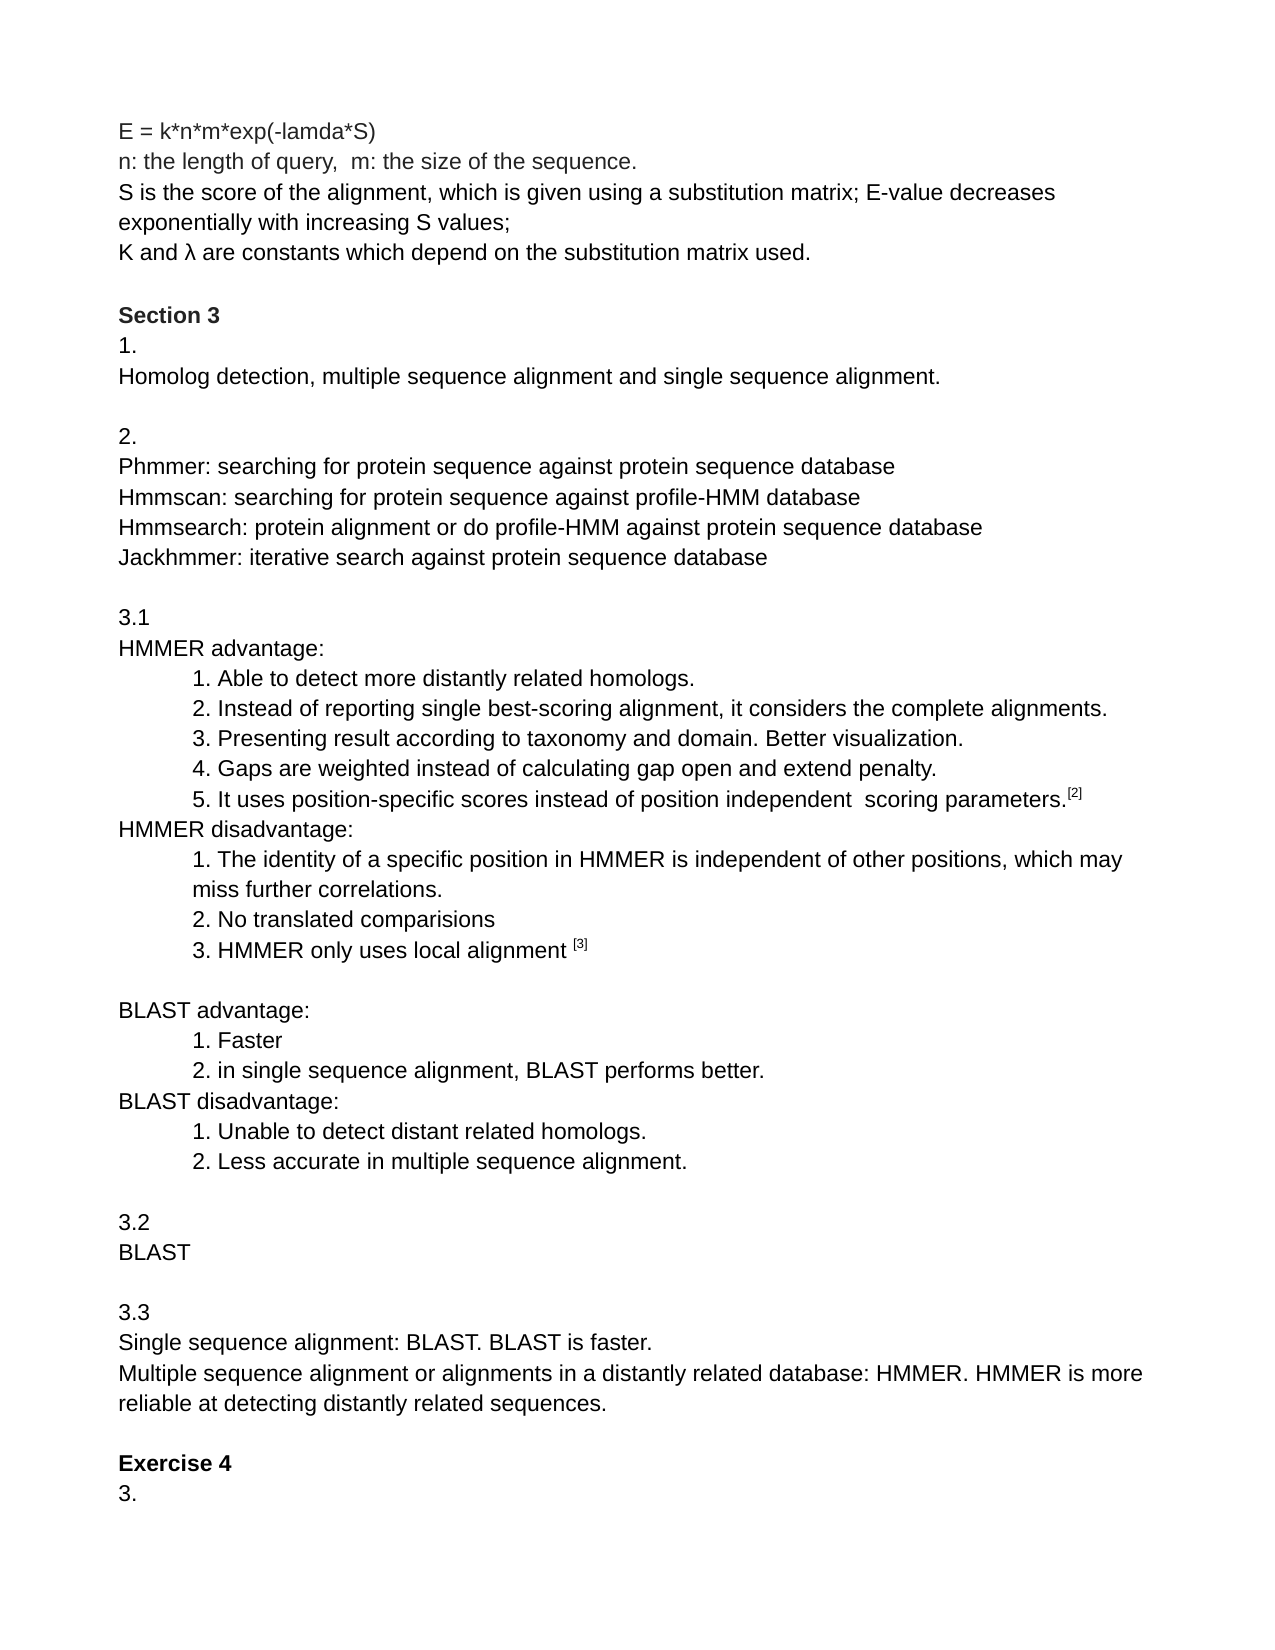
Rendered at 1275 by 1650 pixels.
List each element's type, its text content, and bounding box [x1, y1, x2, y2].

text K and λ are constants which depend on the substitution matrix used. [118, 239, 1157, 265]
text Jackhmmer: iterative search against protein sequence database [118, 544, 1157, 570]
text S is the score of the alignment, which is given using a substitution matrix; E-value decreases exponentially with increasing S values; [118, 178, 1157, 235]
text 3. HMMER only uses local alignment [3] [192, 937, 1157, 963]
text 2. No translated comparisions [192, 906, 1157, 933]
text Homolog detection, multiple sequence alignment and single sequence alignment. [118, 363, 1157, 389]
text E = k*n*m*exp(-lamda*S) [118, 118, 1157, 144]
text 2. [118, 423, 1157, 449]
text 3. Presenting result according to taxonomy and domain. Better visualization. [192, 725, 1157, 751]
text BLAST disadvantage: [118, 1088, 1157, 1114]
text Exercise 4 [118, 1450, 1157, 1476]
text Phmmer: searching for protein sequence against protein sequence database [118, 453, 1157, 479]
text 1. [118, 332, 1157, 359]
text Multiple sequence alignment or alignments in a distantly related database: HMMER. HMMER is more reliable at detecting distantly related sequences. [118, 1359, 1157, 1416]
text Hmmsearch: protein alignment or do profile-HMM against protein sequence database [118, 514, 1157, 540]
text HMMER advantage: [118, 634, 1157, 661]
text 1. Able to detect more distantly related homologs. [192, 665, 1157, 691]
text 2. Instead of reporting single best-scoring alignment, it considers the complete alignments. [192, 695, 1157, 721]
text 1. Unable to detect distant related homologs. [192, 1118, 1157, 1144]
text Single sequence alignment: BLAST. BLAST is faster. [118, 1329, 1157, 1356]
text 4. Gaps are weighted instead of calculating gap open and extend penalty. [192, 755, 1157, 782]
text HMMER disadvantage: [118, 816, 1157, 842]
text 1. The identity of a specific position in HMMER is independent of other positions, which may miss further correlations. [192, 846, 1157, 902]
text n: the length of query, m: the size of the sequence. [118, 148, 1157, 175]
text BLAST [118, 1239, 1157, 1265]
text 3.1 [118, 604, 1157, 631]
text 2. Less accurate in multiple sequence alignment. [192, 1148, 1157, 1174]
text Hmmscan: searching for protein sequence against profile-HMM database [118, 483, 1157, 510]
text 3.3 [118, 1299, 1157, 1325]
text BLAST advantage: [118, 997, 1157, 1023]
text 1. Faster [118, 1027, 1157, 1053]
text 3.2 [118, 1208, 1157, 1235]
text Section 3 [118, 302, 1157, 328]
text 5. It uses position-specific scores instead of position independent scoring parameters.[2] [192, 786, 1157, 812]
text 3. [118, 1480, 1157, 1507]
text 2. in single sequence alignment, BLAST performs better. [192, 1057, 1157, 1084]
